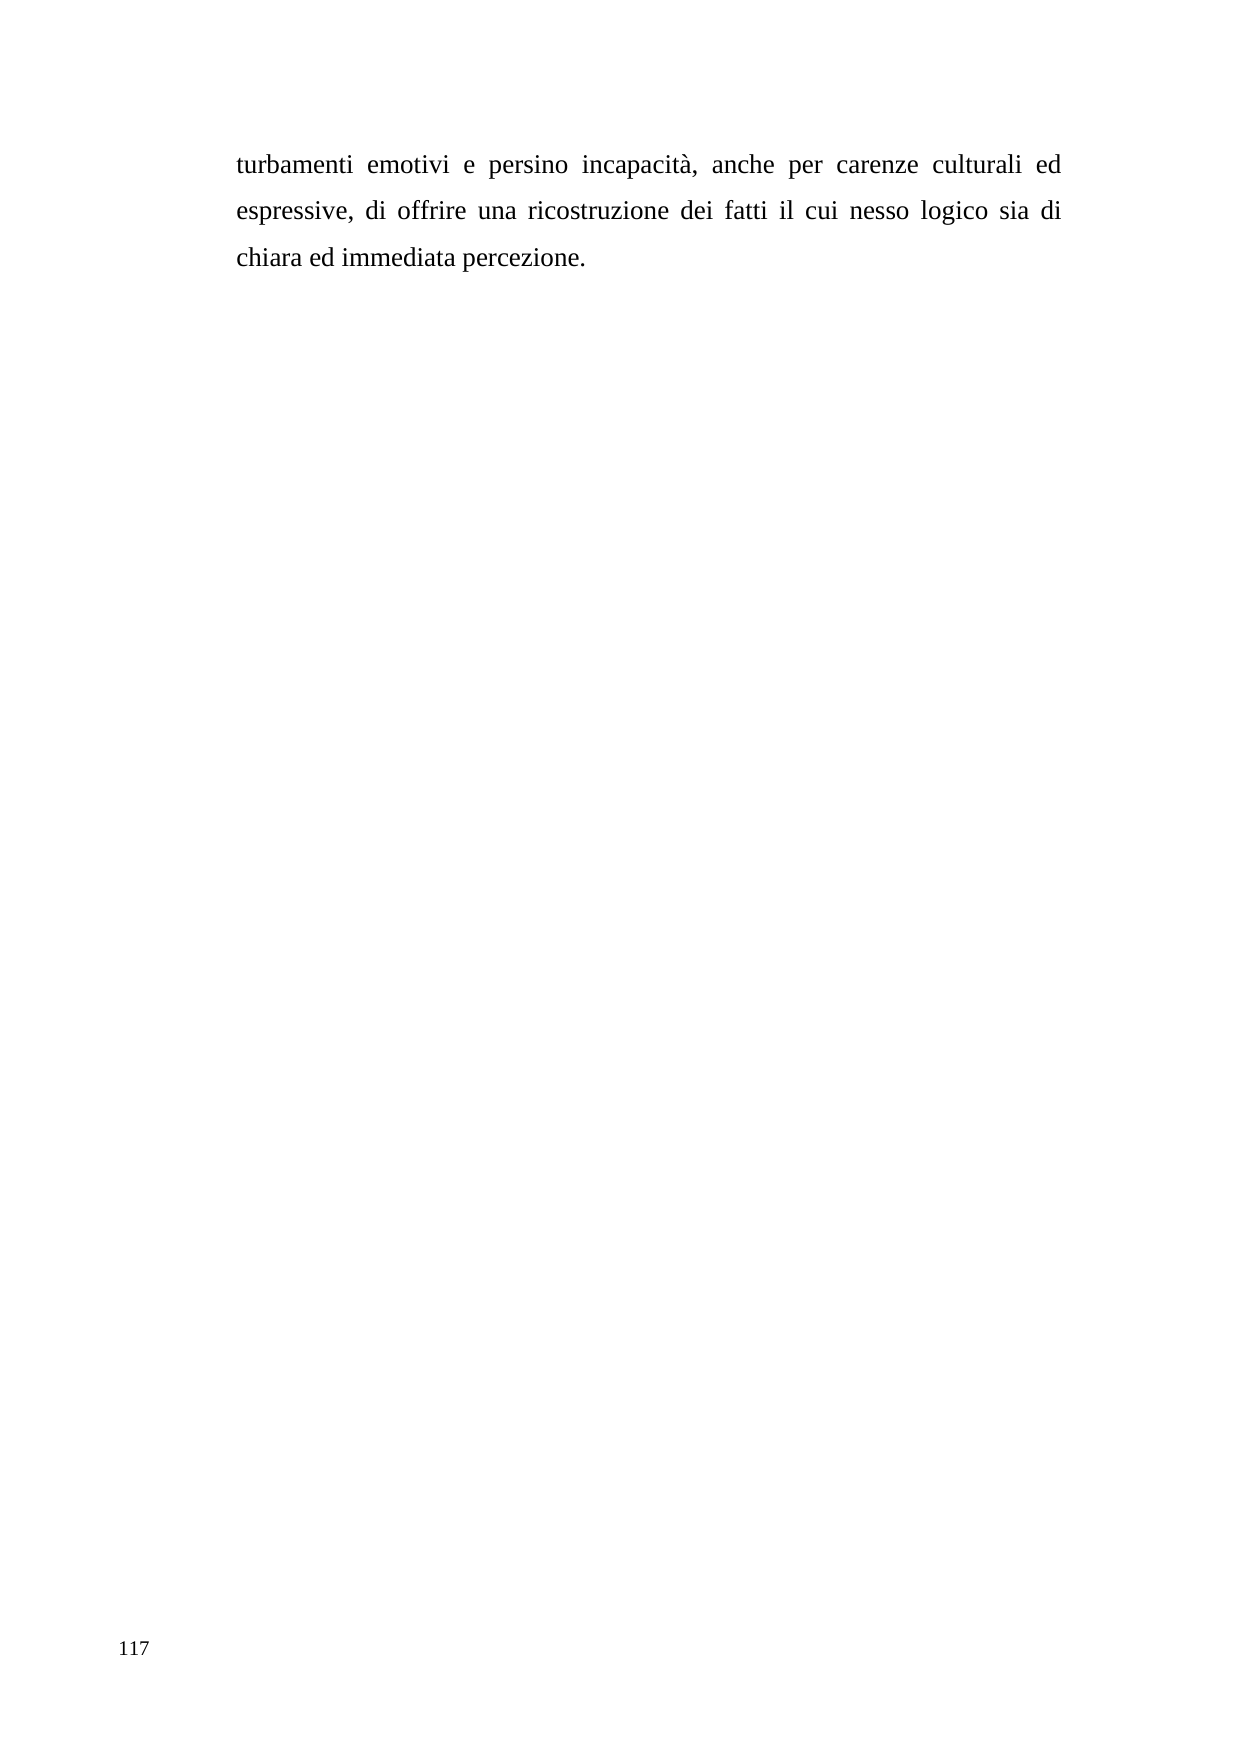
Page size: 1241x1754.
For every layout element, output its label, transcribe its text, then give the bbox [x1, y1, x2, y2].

text turbamenti emotivi e persino incapacità, anche per carenze culturali ed espressive, di offrire una ricostruzione dei fatti il cui nesso logico sia di chiara ed immediata percezione. [236, 148, 1063, 272]
